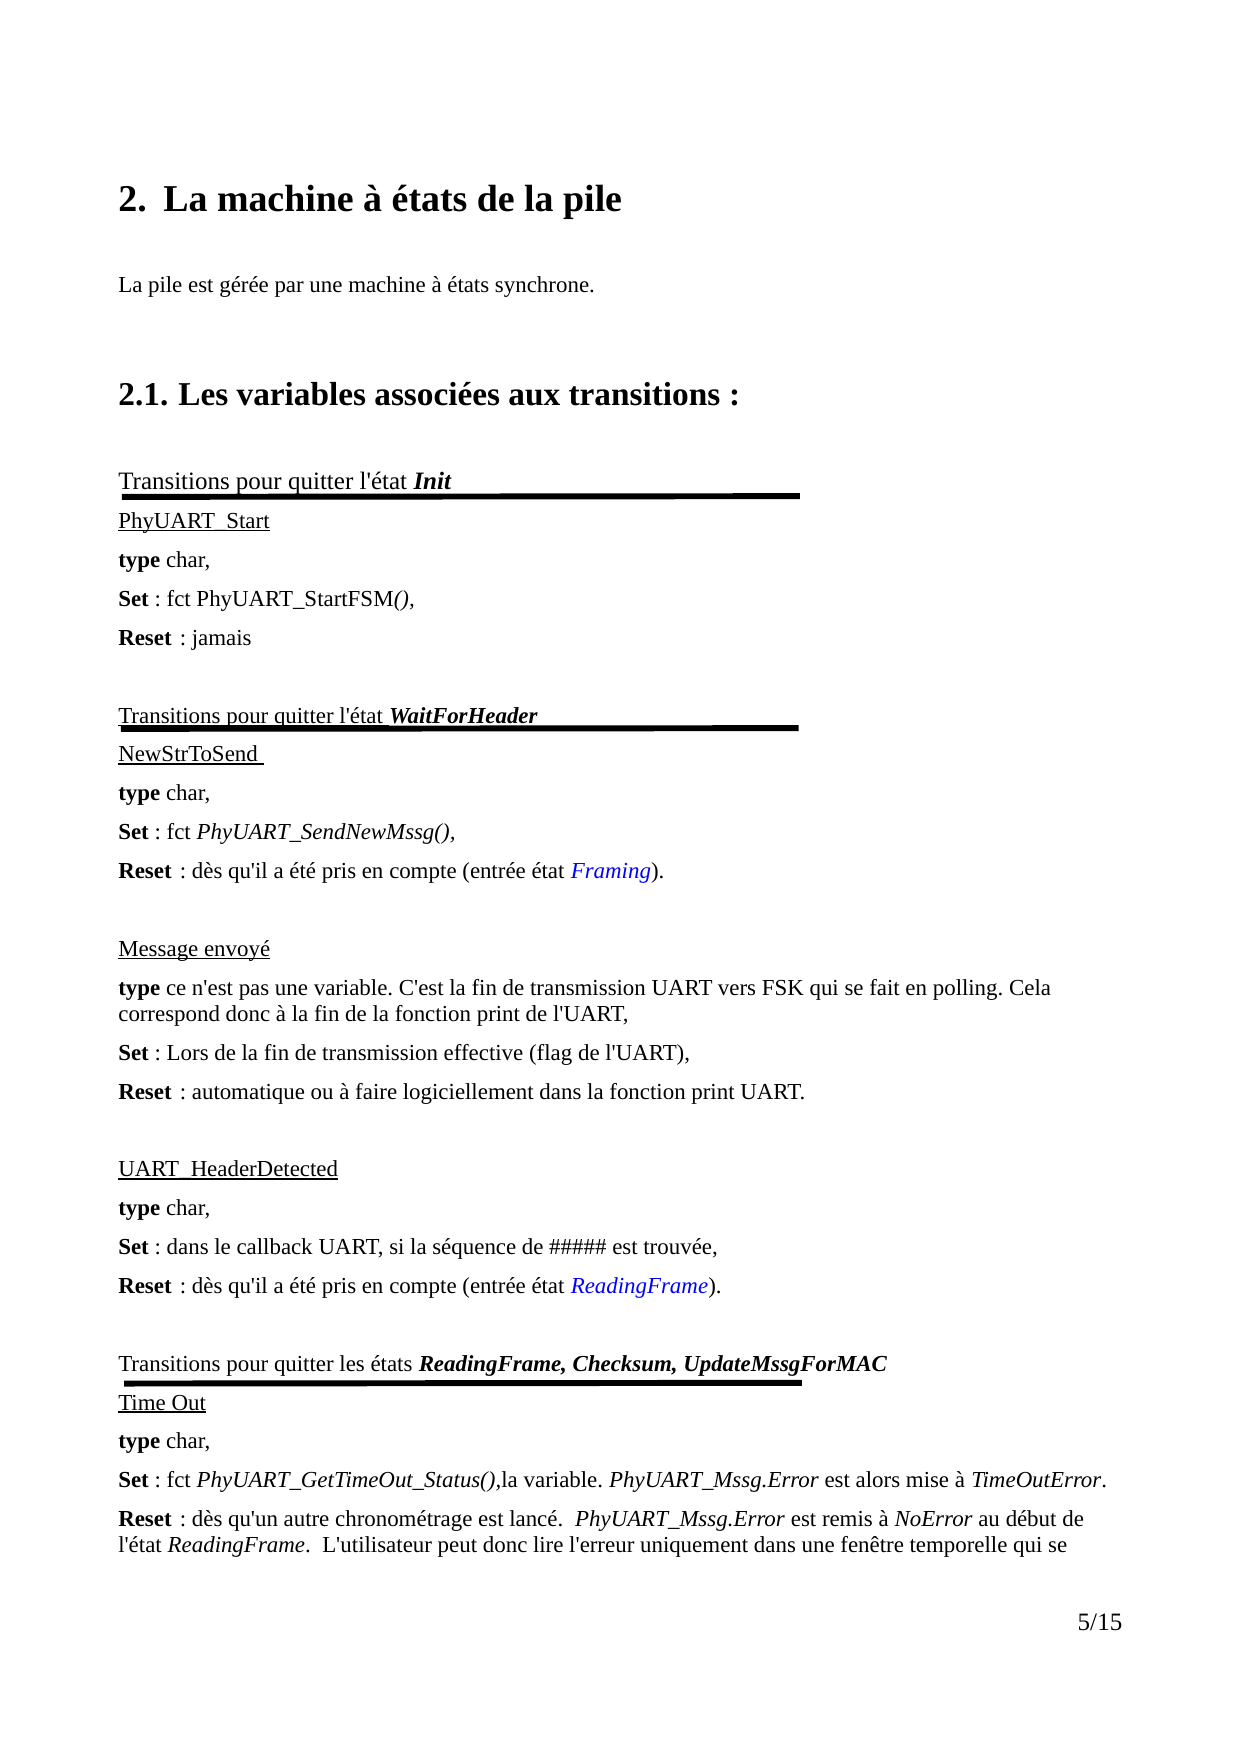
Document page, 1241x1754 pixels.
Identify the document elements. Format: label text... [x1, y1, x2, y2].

text Set : fct PhyUART_StartFSM(), [118, 585, 1122, 611]
text type char, [118, 779, 1122, 806]
text Set : fct PhyUART_SendNewMssg(), [118, 818, 1122, 844]
subtitle Les variables associées aux transitions : [118, 374, 1122, 412]
text Transitions pour quitter les états ReadingFrame, Checksum, UpdateMssgForMAC [118, 1350, 1122, 1376]
text Reset : dès qu'il a été pris en compte (entrée état ReadingFrame). [118, 1272, 1122, 1298]
text Time Out [118, 1388, 1122, 1415]
text type ce n'est pas une variable. C'est la fin de transmission UART vers FSK qui se fait en polling. Cela correspond donc à la fin de la fonction print de l'UART, [118, 974, 1122, 1026]
text Reset : jamais [118, 624, 1122, 650]
text Reset : automatique ou à faire logiciellement dans la fonction print UART. [118, 1078, 1122, 1104]
text Reset : dès qu'il a été pris en compte (entrée état Framing). [118, 857, 1122, 883]
text type char, [118, 546, 1122, 573]
text Set : Lors de la fin de transmission effective (flag de l'UART), [118, 1039, 1122, 1065]
text PhyUART_Start [118, 507, 1122, 534]
text Transitions pour quitter l'état Init [118, 466, 1122, 495]
text Set : dans le callback UART, si la séquence de ##### est trouvée, [118, 1233, 1122, 1259]
text Reset : dès qu'un autre chronométrage est lancé. PhyUART_Mssg.Error est remis à NoError au début de l'état ReadingFrame. L'utilisateur peut donc lire l'erreur uniquement dans une fenêtre temporelle qui se [118, 1505, 1122, 1558]
text Transitions pour quitter l'état WaitForHeader [118, 702, 1122, 728]
text NewStrToSend [118, 741, 1122, 767]
text Set : fct PhyUART_GetTimeOut_Status(),la variable. PhyUART_Mssg.Error est alors mise à TimeOutError. [118, 1466, 1122, 1493]
text type char, [118, 1194, 1122, 1221]
subtitle La machine à états de la pile [118, 176, 1122, 220]
text La pile est gérée par une machine à états synchrone. [118, 271, 1122, 298]
text type char, [118, 1427, 1122, 1454]
text UART_HeaderDetected [118, 1155, 1122, 1182]
text Message envoyé [118, 935, 1122, 961]
